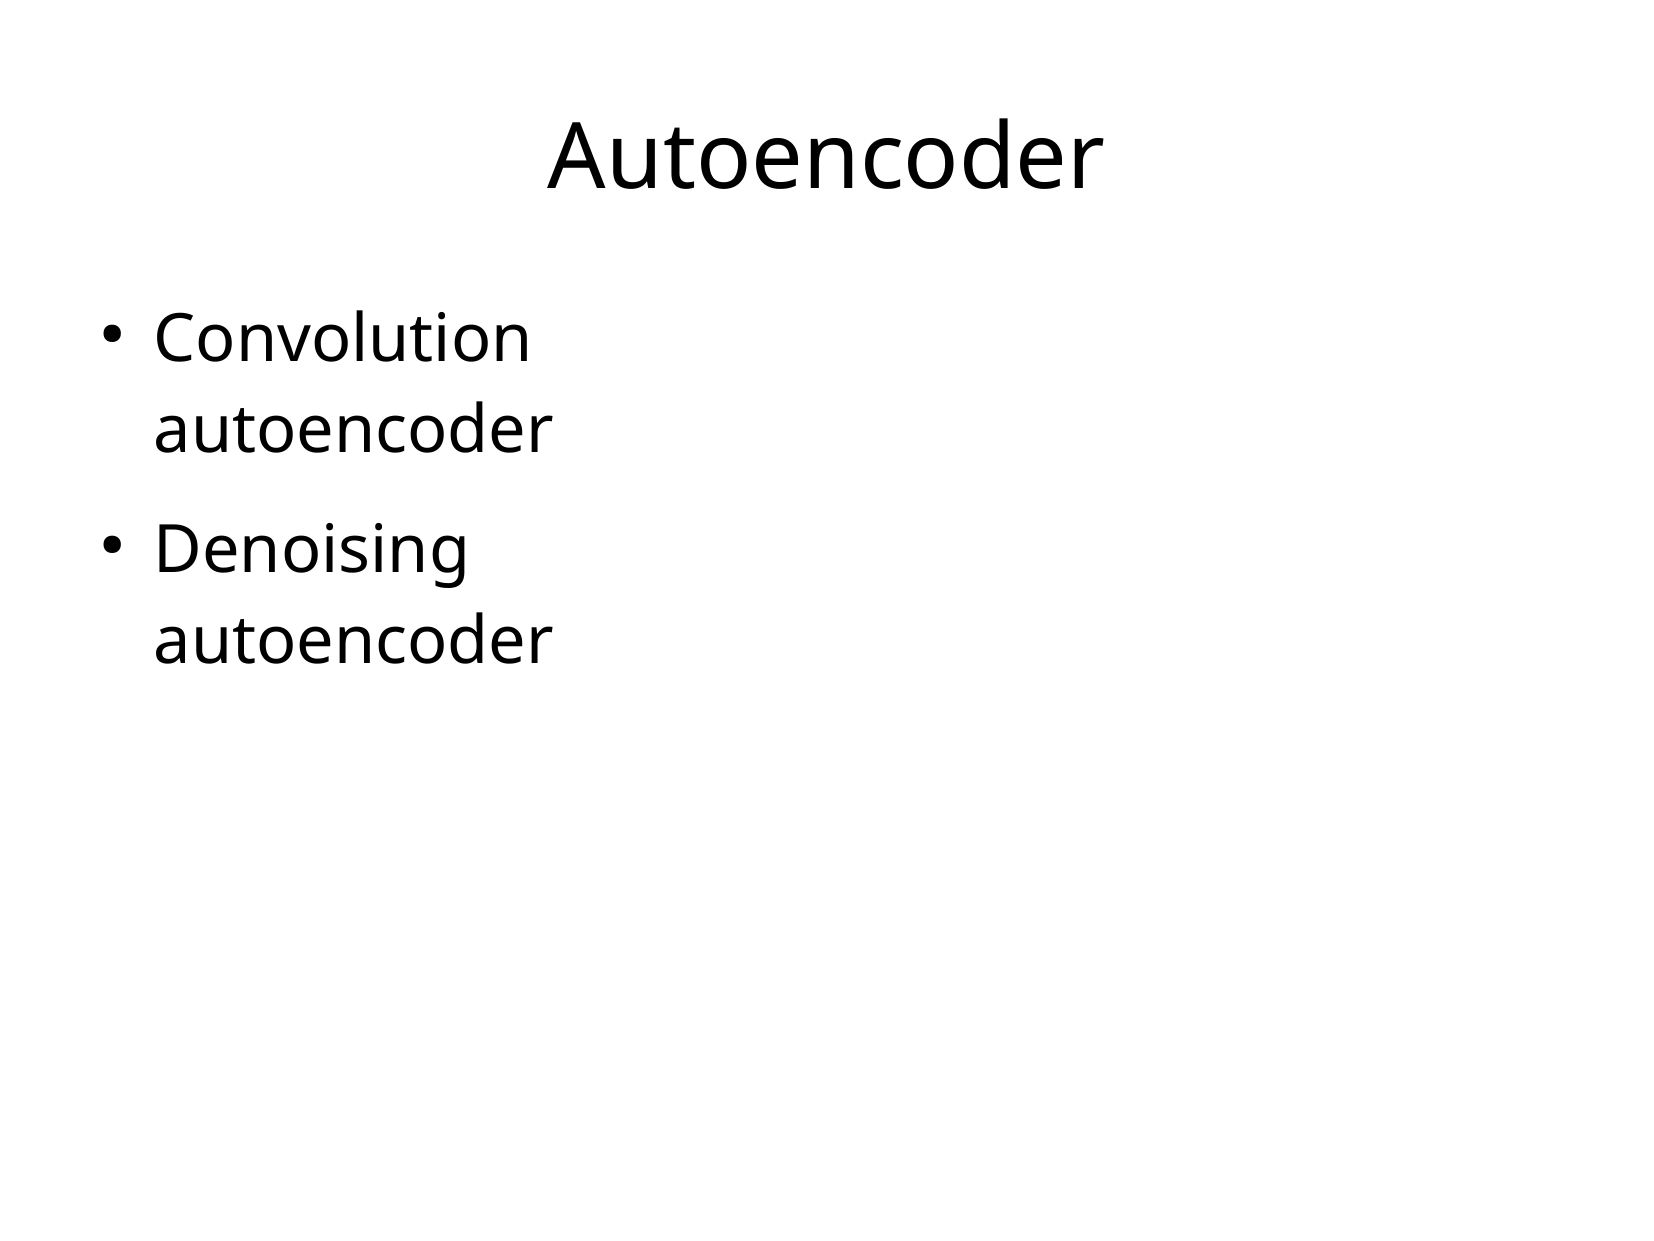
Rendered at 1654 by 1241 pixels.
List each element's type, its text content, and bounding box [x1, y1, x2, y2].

title Autoencoder [82, 49, 1571, 257]
list Convolution autoencoder Denoising autoencoder [82, 290, 809, 1010]
